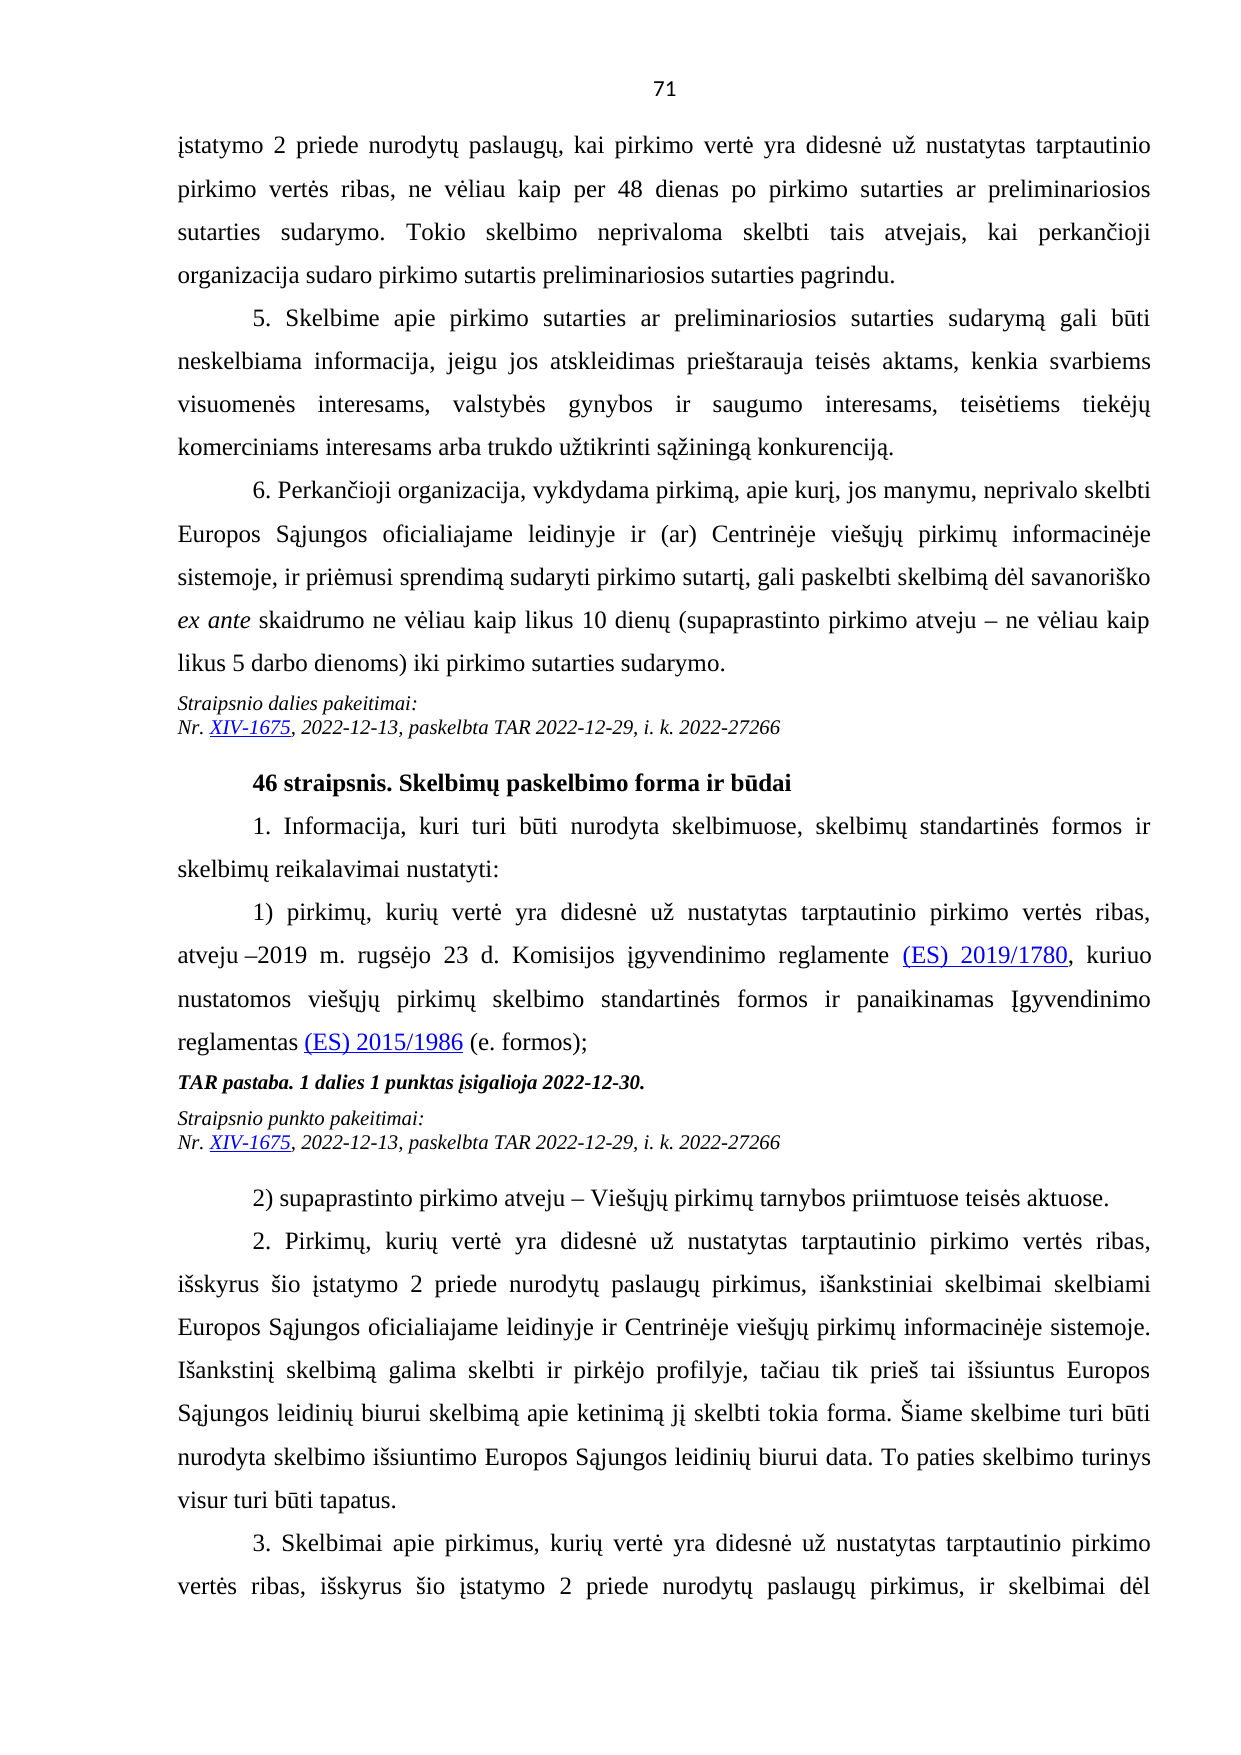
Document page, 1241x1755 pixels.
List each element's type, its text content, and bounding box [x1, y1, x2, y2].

text 6. Perkančioji organizacija, vykdydama pirkimą, apie kurį, jos manymu, neprivalo skelbti Europos Sąjungos oficialiajame leidinyje ir (ar) Centrinėje viešųjų pirkimų informacinėje sistemoje, ir priėmusi sprendimą sudaryti pirkimo sutartį, gali paskelbti skelbimą dėl savanoriško ex ante skaidrumo ne vėliau kaip likus 10 dienų (supaprastinto pirkimo atveju – ne vėliau kaip likus 5 darbo dienoms) iki pirkimo sutarties sudarymo. [177, 476, 1152, 677]
text 2. Pirkimų, kurių vertė yra didesnė už nustatytas tarptautinio pirkimo vertės ribas, išskyrus šio įstatymo 2 priede nurodytų paslaugų pirkimus, išankstiniai skelbimai skelbiami Europos Sąjungos oficialiajame leidinyje ir Centrinėje viešųjų pirkimų informacinėje sistemoje. Išankstinį skelbimą galima skelbti ir pirkėjo profilyje, tačiau tik prieš tai išsiuntus Europos Sąjungos leidinių biurui skelbimą apie ketinimą jį skelbti tokia forma. Šiame skelbime turi būti nurodyta skelbimo išsiuntimo Europos Sąjungos leidinių biurui data. To paties skelbimo turinys visur turi būti tapatus. [177, 1226, 1152, 1513]
text Straipsnio dalies pakeitimai: [177, 691, 1152, 715]
text 46 straipsnis. Skelbimų paskelbimo forma ir būdai [177, 768, 1152, 797]
text 5. Skelbime apie pirkimo sutarties ar preliminariosios sutarties sudarymą gali būti neskelbiama informacija, jeigu jos atskleidimas prieštarauja teisės aktams, kenkia svarbiems visuomenės interesams, valstybės gynybos ir saugumo interesams, teisėtiems tiekėjų komerciniams interesams arba trukdo užtikrinti sąžiningą konkurenciją. [177, 303, 1152, 461]
text 3. Skelbimai apie pirkimus, kurių vertė yra didesnė už nustatytas tarptautinio pirkimo vertės ribas, išskyrus šio įstatymo 2 priede nurodytų paslaugų pirkimus, ir skelbimai dėl [177, 1528, 1152, 1600]
text įstatymo 2 priede nurodytų paslaugų, kai pirkimo vertė yra didesnė už nustatytas tarptautinio pirkimo vertės ribas, ne vėliau kaip per 48 dienas po pirkimo sutarties ar preliminariosios sutarties sudarymo. Tokio skelbimo neprivaloma skelbti tais atvejais, kai perkančioji organizacija sudaro pirkimo sutartis preliminariosios sutarties pagrindu. [177, 131, 1152, 289]
text 1) pirkimų, kurių vertė yra didesnė už nustatytas tarptautinio pirkimo vertės ribas, atveju –2019 m. rugsėjo 23 d. Komisijos įgyvendinimo reglamente (ES) 2019/1780, kuriuo nustatomos viešųjų pirkimų skelbimo standartinės formos ir panaikinamas Įgyvendinimo reglamentas (ES) 2015/1986 (e. formos); [177, 897, 1152, 1056]
text Nr. XIV-1675, 2022-12-13, paskelbta TAR 2022-12-29, i. k. 2022-27266 [177, 1130, 1152, 1154]
text 2) supaprastinto pirkimo atveju – Viešųjų pirkimų tarnybos priimtuose teisės aktuose. [177, 1183, 1152, 1212]
text 1. Informacija, kuri turi būti nurodyta skelbimuose, skelbimų standartinės formos ir skelbimų reikalavimai nustatyti: [177, 811, 1152, 883]
text Nr. XIV-1675, 2022-12-13, paskelbta TAR 2022-12-29, i. k. 2022-27266 [177, 715, 1152, 739]
text TAR pastaba. 1 dalies 1 punktas įsigalioja 2022-12-30. [177, 1070, 1152, 1094]
text Straipsnio punkto pakeitimai: [177, 1106, 1152, 1130]
